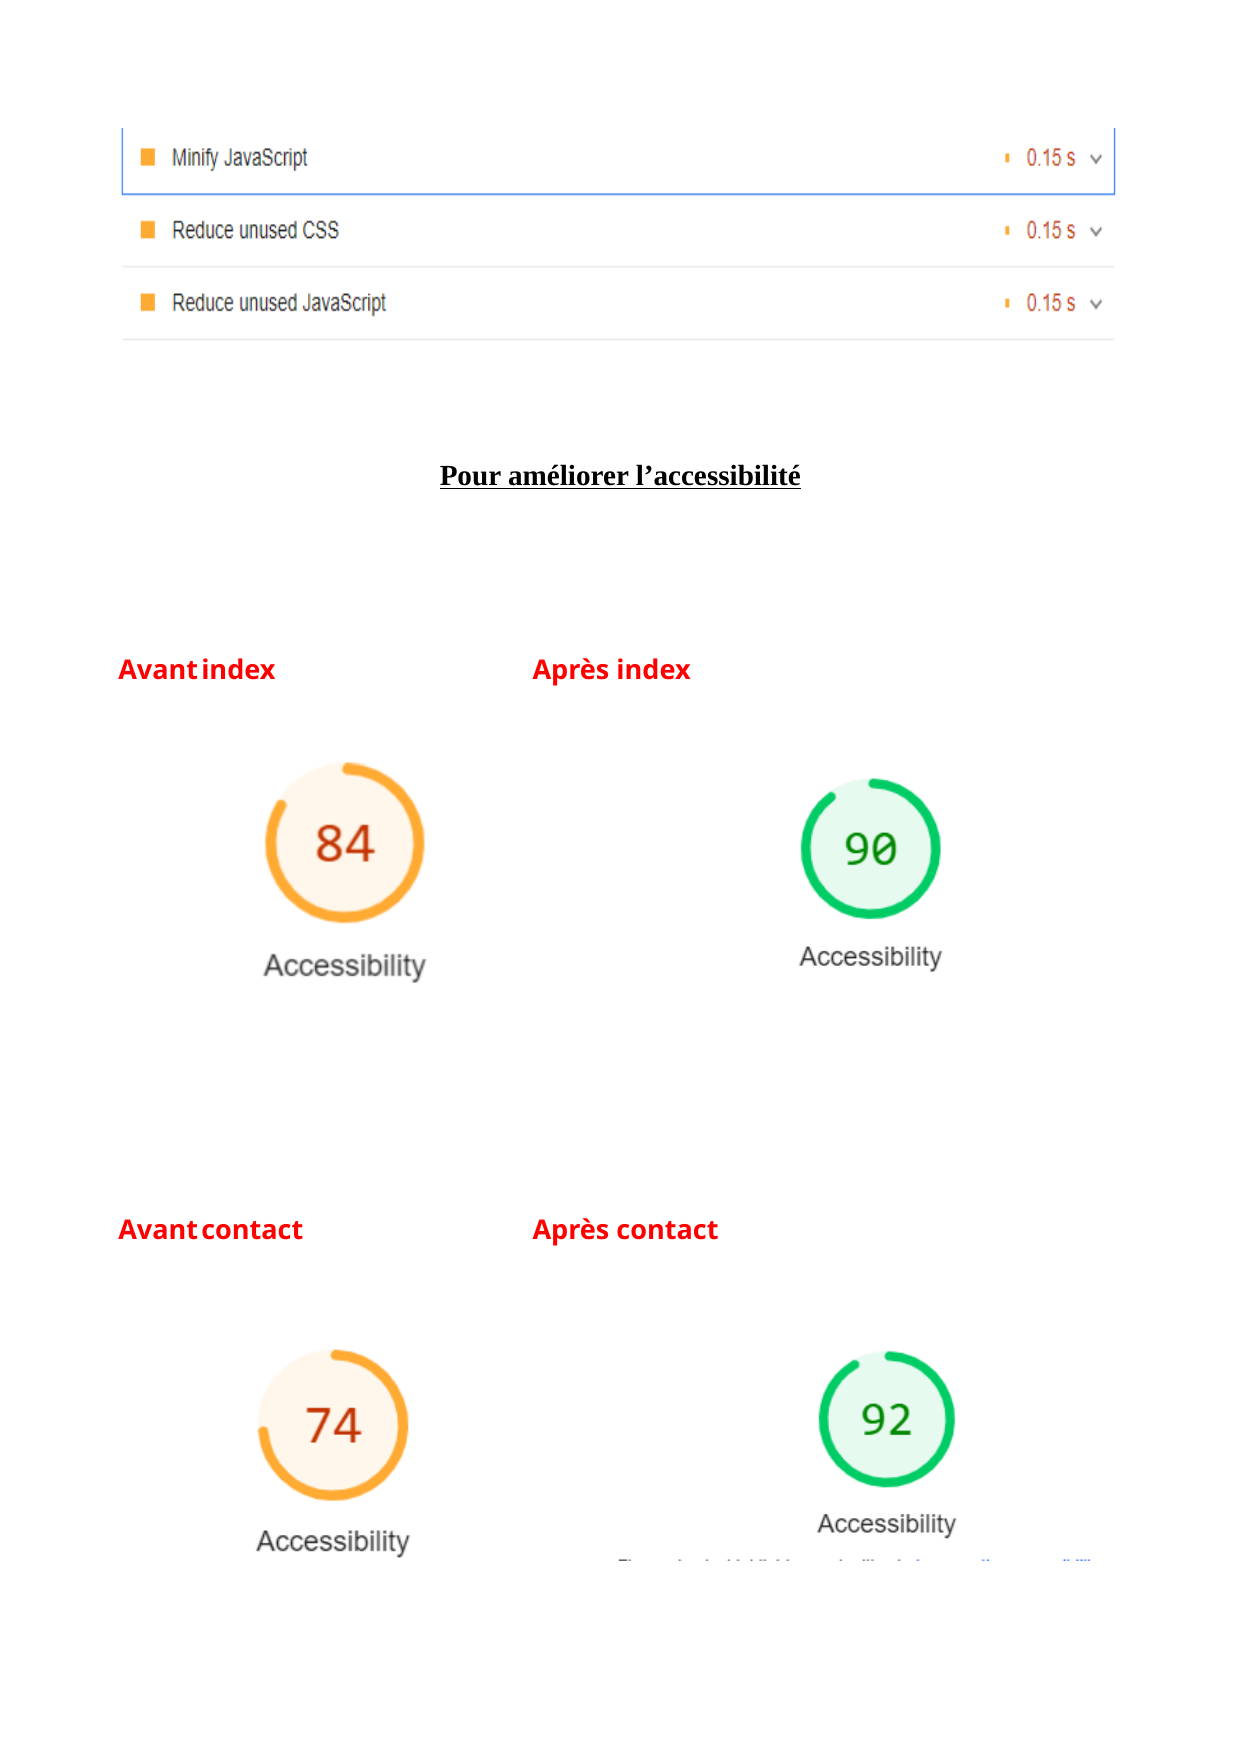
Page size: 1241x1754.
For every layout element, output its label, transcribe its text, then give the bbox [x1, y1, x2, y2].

picture [50, 1296, 550, 1567]
picture [618, 1295, 1108, 1561]
text Avant contact Après contact [118, 1211, 1122, 1248]
picture [118, 128, 1123, 351]
picture [618, 698, 1095, 982]
text Avant index Après index [118, 650, 1122, 687]
picture [86, 728, 575, 1002]
text Pour améliorer l’accessibilité [118, 458, 1122, 492]
